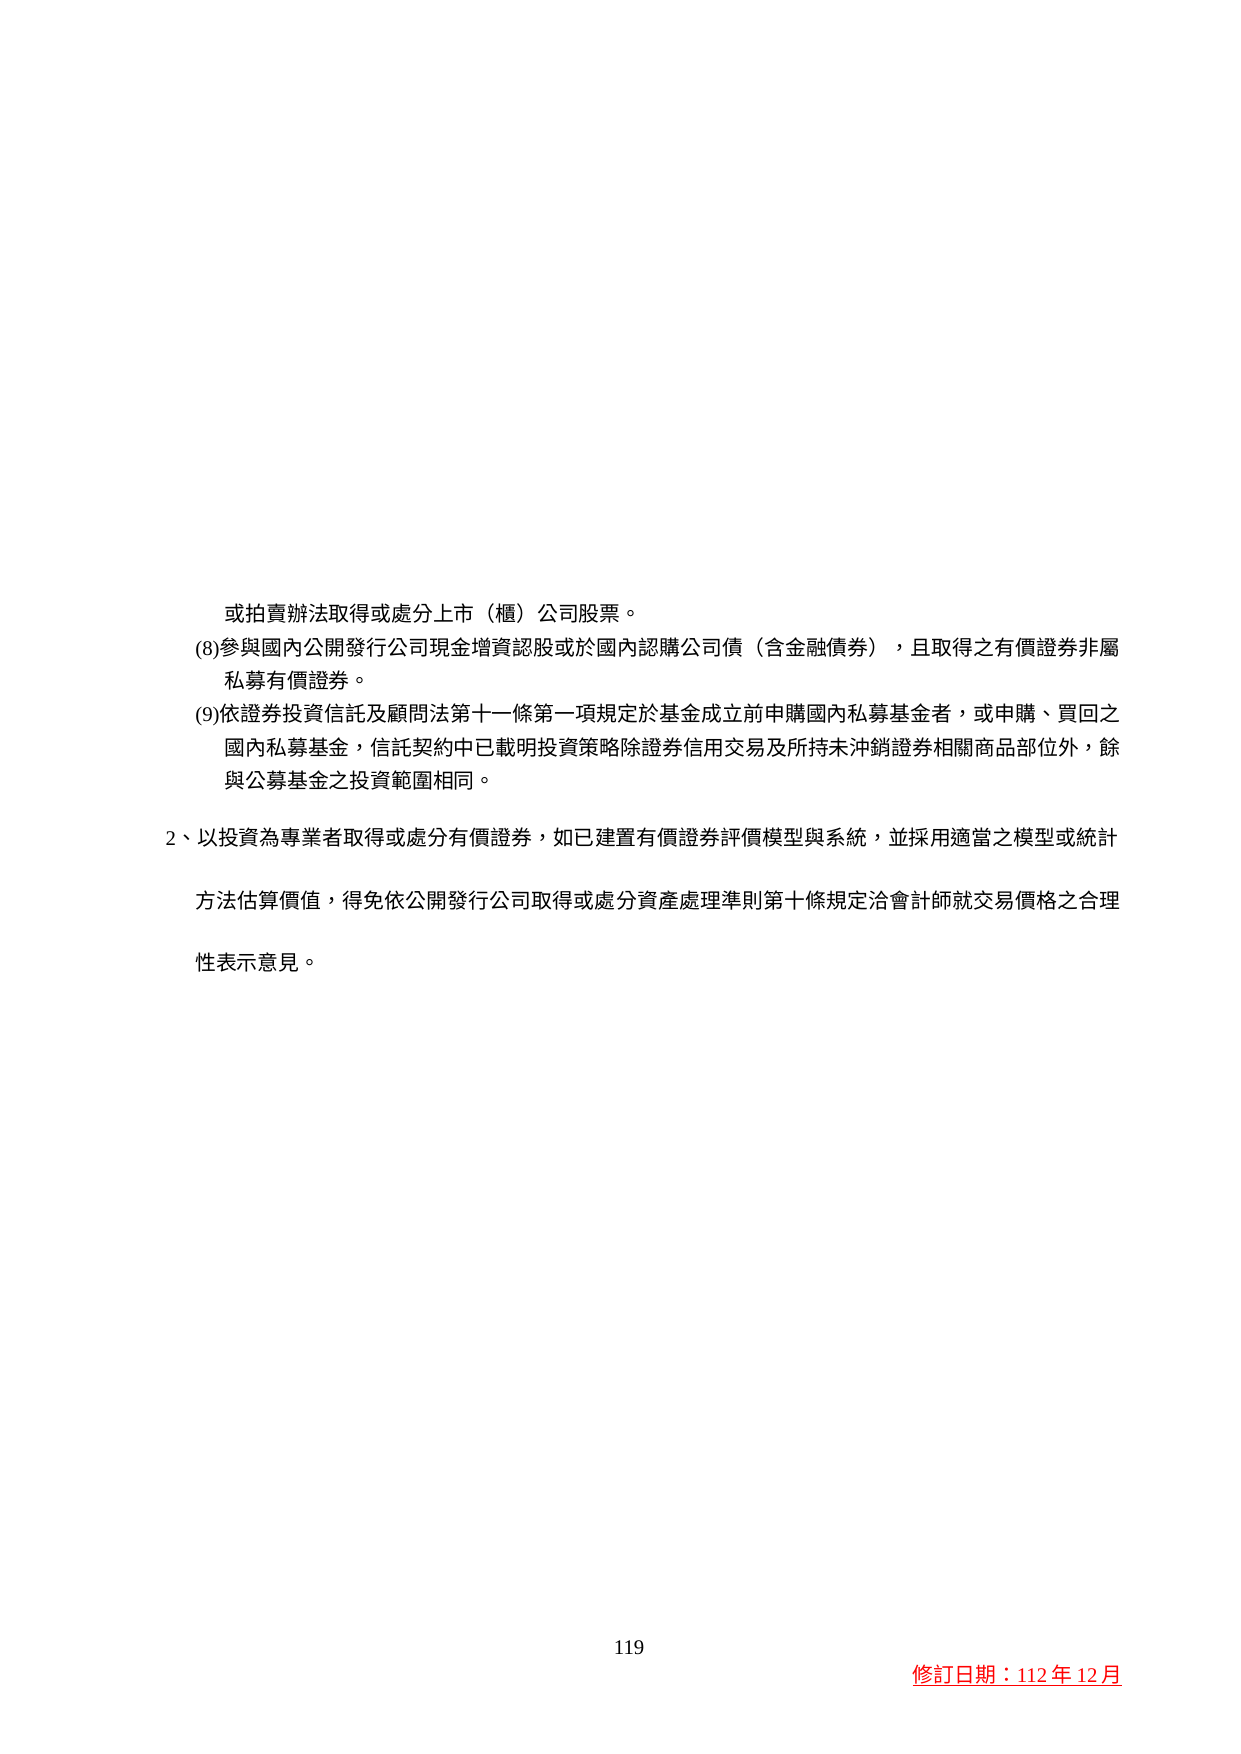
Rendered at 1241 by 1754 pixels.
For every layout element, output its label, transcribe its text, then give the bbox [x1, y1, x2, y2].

text 2、以投資為專業者取得或處分有價證券，如已建置有價證券評價模型與系統，並採用適當之模型或統計方法估算價值，得免依公開發行公司取得或處分資產處理準則第十條規定洽會計師就交易價格之合理性表示意見。 [165, 795, 1122, 983]
text (8)參與國內公開發行公司現金增資認股或於國內認購公司債（含金融債券），且取得之有價證券非屬私募有價證券。 [195, 628, 1122, 695]
text (9)依證券投資信託及顧問法第十一條第一項規定於基金成立前申購國內私募基金者，或申購、買回之國內私募基金，信託契約中已載明投資策略除證券信用交易及所持未沖銷證券相關商品部位外，餘與公募基金之投資範圍相同。 [195, 695, 1122, 795]
text 或拍賣辦法取得或處分上市（櫃）公司股票。 [195, 595, 1122, 628]
